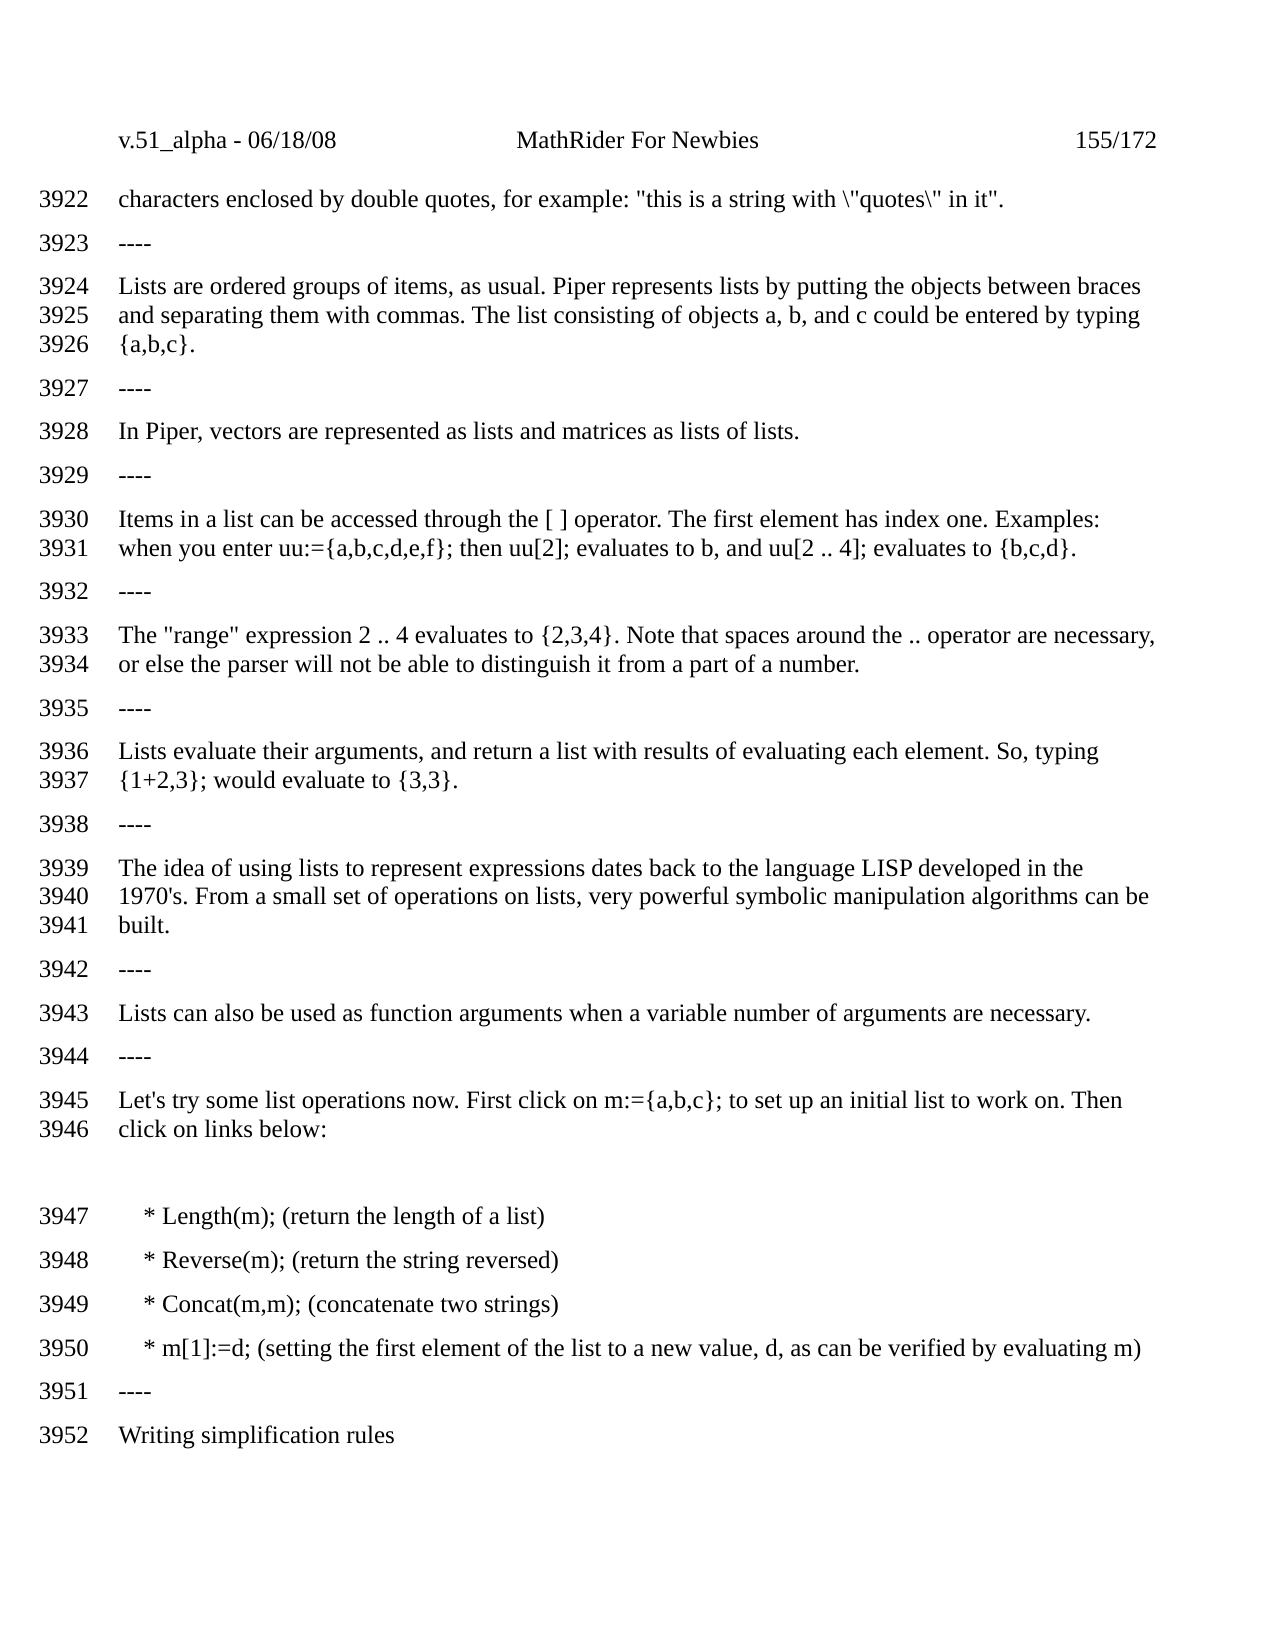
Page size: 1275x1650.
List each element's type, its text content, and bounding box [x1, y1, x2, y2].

text * Concat(m,m); (concatenate two strings) [118, 1289, 1157, 1318]
text The "range" expression 2 .. 4 evaluates to {2,3,4}. Note that spaces around the .. operator are necessary, or else the parser will not be able to distinguish it from a part of a number. [118, 620, 1157, 678]
text ---- [118, 228, 1157, 256]
text In Piper, vectors are represented as lists and matrices as lists of lists. [118, 416, 1157, 445]
text Items in a list can be accessed through the [ ] operator. The first element has index one. Examples: when you enter uu:={a,b,c,d,e,f}; then uu[2]; evaluates to b, and uu[2 .. 4]; evaluates to {b,c,d}. [118, 504, 1157, 561]
text ---- [118, 1041, 1157, 1070]
text Let's try some list operations now. First click on m:={a,b,c}; to set up an initial list to work on. Then click on links below: [118, 1085, 1157, 1143]
text * m[1]:=d; (setting the first element of the list to a new value, d, as can be verified by evaluating m) [118, 1333, 1157, 1361]
text Writing simplification rules [118, 1420, 1157, 1449]
text ---- [118, 373, 1157, 401]
text Lists are ordered groups of items, as usual. Piper represents lists by putting the objects between braces and separating them with commas. The list consisting of objects a, b, and c could be entered by typing {a,b,c}. [118, 271, 1157, 358]
text ---- [118, 693, 1157, 721]
text * Length(m); (return the length of a list) [118, 1201, 1157, 1230]
text * Reverse(m); (return the string reversed) [118, 1245, 1157, 1274]
text ---- [118, 1376, 1157, 1405]
text ---- [118, 460, 1157, 489]
text ---- [118, 954, 1157, 983]
text Lists can also be used as function arguments when a variable number of arguments are necessary. [118, 998, 1157, 1026]
text ---- [118, 809, 1157, 838]
text characters enclosed by double quotes, for example: "this is a string with \"quotes\" in it". [118, 184, 1157, 213]
text The idea of using lists to represent expressions dates back to the language LISP developed in the 1970's. From a small set of operations on lists, very powerful symbolic manipulation algorithms can be built. [118, 853, 1157, 939]
text Lists evaluate their arguments, and return a list with results of evaluating each element. So, typing {1+2,3}; would evaluate to {3,3}. [118, 736, 1157, 794]
text ---- [118, 576, 1157, 605]
